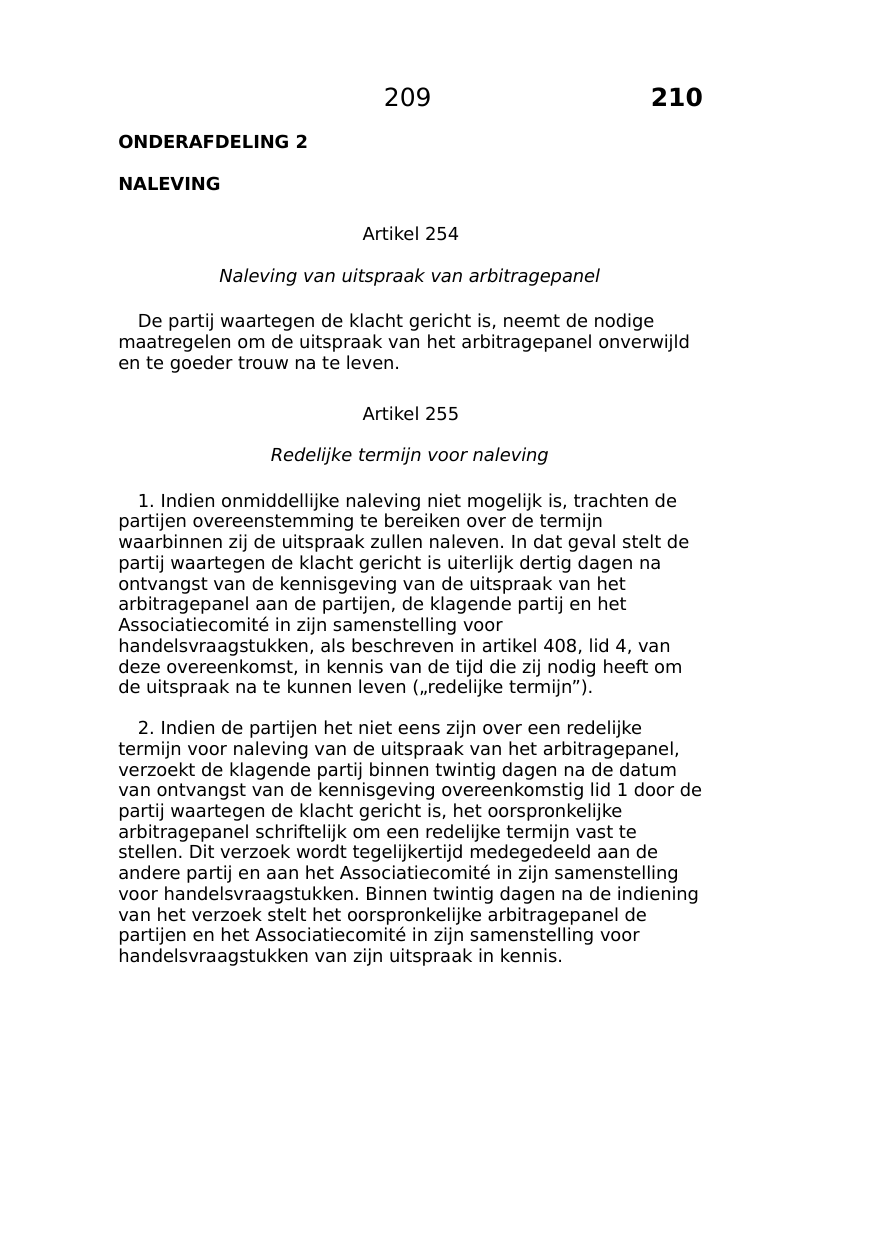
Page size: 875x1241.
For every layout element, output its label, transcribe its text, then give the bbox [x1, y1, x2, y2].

text 2. Indien de partijen het niet eens zijn over een redelijke termijn voor naleving van de uitspraak van het arbitragepanel, verzoekt de klagende partij binnen twintig dagen na de datum van ontvangst van de kennisgeving overeenkomstig lid 1 door de partij waartegen de klacht gericht is, het oorspronkelijke arbitragepanel schriftelijk om een redelijke termijn vast te stellen. Dit verzoek wordt tegelijkertijd medegedeeld aan de andere partij en aan het Associatiecomité in zijn samenstelling voor handelsvraagstukken. Binnen twintig dagen na de indiening van het verzoek stelt het oorspronkelijke arbitragepanel de partijen en het Associatiecomité in zijn samenstelling voor handelsvraagstukken van zijn uitspraak in kennis. [118, 718, 703, 967]
text 1. Indien onmiddellijke naleving niet mogelijk is, trachten de partijen overeenstemming te bereiken over de termijn waarbinnen zij de uitspraak zullen naleven. In dat geval stelt de partij waartegen de klacht gericht is uiterlijk dertig dagen na ontvangst van de kennisgeving van de uitspraak van het arbitragepanel aan de partijen, de klagende partij en het Associatiecomité in zijn samenstelling voor handelsvraagstukken, als beschreven in artikel 408, lid 4, van deze overeenkomst, in kennis van de tijd die zij nodig heeft om de uitspraak na te kunnen leven („redelijke termijn”). [118, 491, 703, 698]
subtitle Artikel 254 Naleving van uitspraak van arbitragepanel [118, 224, 703, 286]
text De partij waartegen de klacht gericht is, neemt de nodige maatregelen om de uitspraak van het arbitragepanel onverwijld en te goeder trouw na te leven. [118, 311, 703, 373]
subtitle ONDERAFDELING 2 NALEVING [118, 132, 703, 194]
subtitle Artikel 255 Redelijke termijn voor naleving [118, 403, 703, 466]
